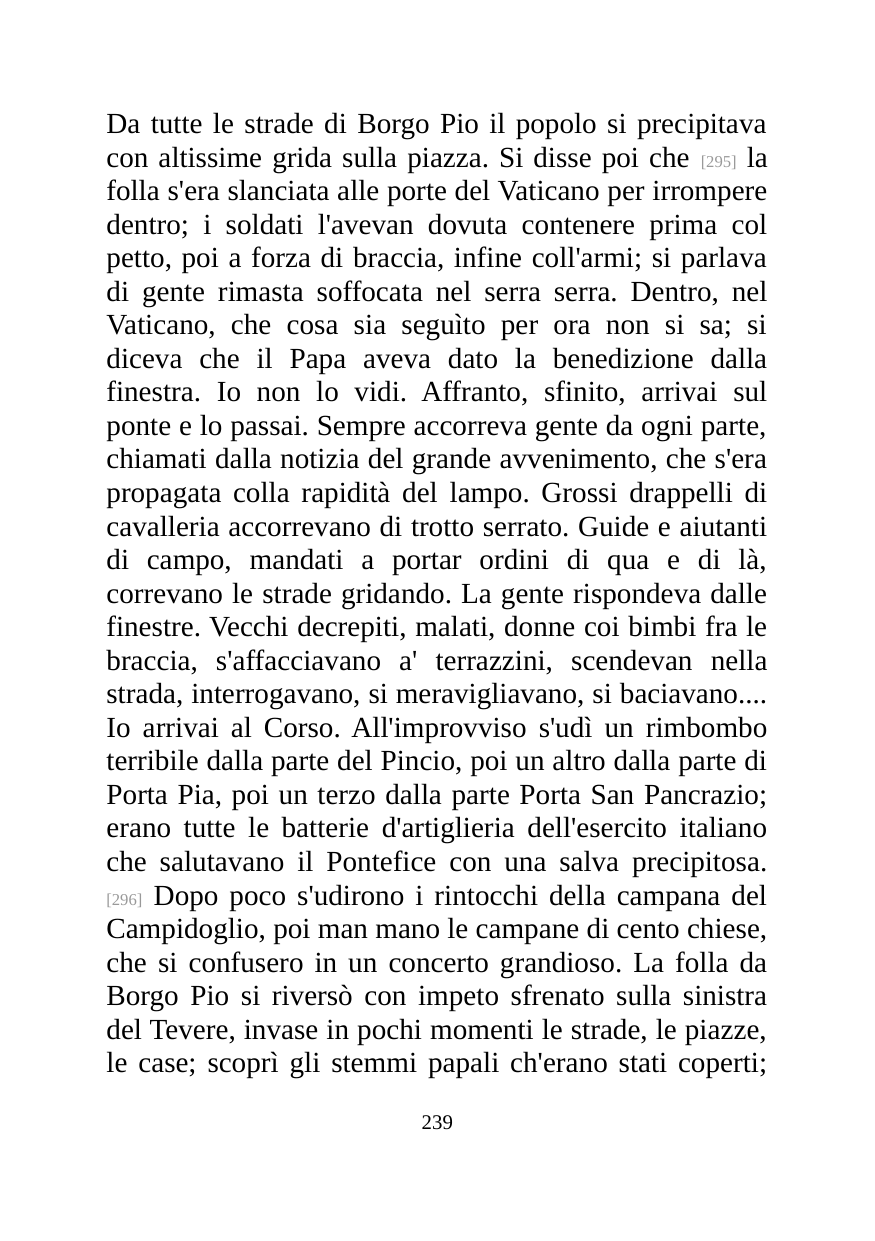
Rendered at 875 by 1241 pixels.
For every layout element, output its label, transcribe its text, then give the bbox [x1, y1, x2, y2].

text Da tutte le strade di Borgo Pio il popolo si precipitava con altissime grida sulla piazza. Si disse poi che [295] la folla s'era slanciata alle porte del Vaticano per irrompere dentro; i soldati l'avevan dovuta contenere prima col petto, poi a forza di braccia, infine coll'armi; si parlava di gente rimasta soffocata nel serra serra. Dentro, nel Vaticano, che cosa sia seguìto per ora non si sa; si diceva che il Papa aveva dato la benedizione dalla finestra. Io non lo vidi. Affranto, sfinito, arrivai sul ponte e lo passai. Sempre accorreva gente da ogni parte, chiamati dalla notizia del grande avvenimento, che s'era propagata colla rapidità del lampo. Grossi drappelli di cavalleria accorrevano di trotto serrato. Guide e aiutanti di campo, mandati a portar ordini di qua e di là, correvano le strade gridando. La gente rispondeva dalle finestre. Vecchi decrepiti, malati, donne coi bimbi fra le braccia, s'affacciavano a' terrazzini, scendevan nella strada, interrogavano, si meravigliavano, si baciavano.... Io arrivai al Corso. All'improvviso s'udì un rimbombo terribile dalla parte del Pincio, poi un altro dalla parte di Porta Pia, poi un terzo dalla parte Porta San Pancrazio; erano tutte le batterie d'artiglieria dell'esercito italiano che salutavano il Pontefice con una salva precipitosa. [296] Dopo poco s'udirono i rintocchi della campana del Campidoglio, poi man mano le campane di cento chiese, che si confusero in un concerto grandioso. La folla da Borgo Pio si riversò con impeto sfrenato sulla sinistra del Tevere, invase in pochi momenti le strade, le piazze, le case; scoprì gli stemmi papali ch'erano stati coperti; [106, 106, 768, 1079]
